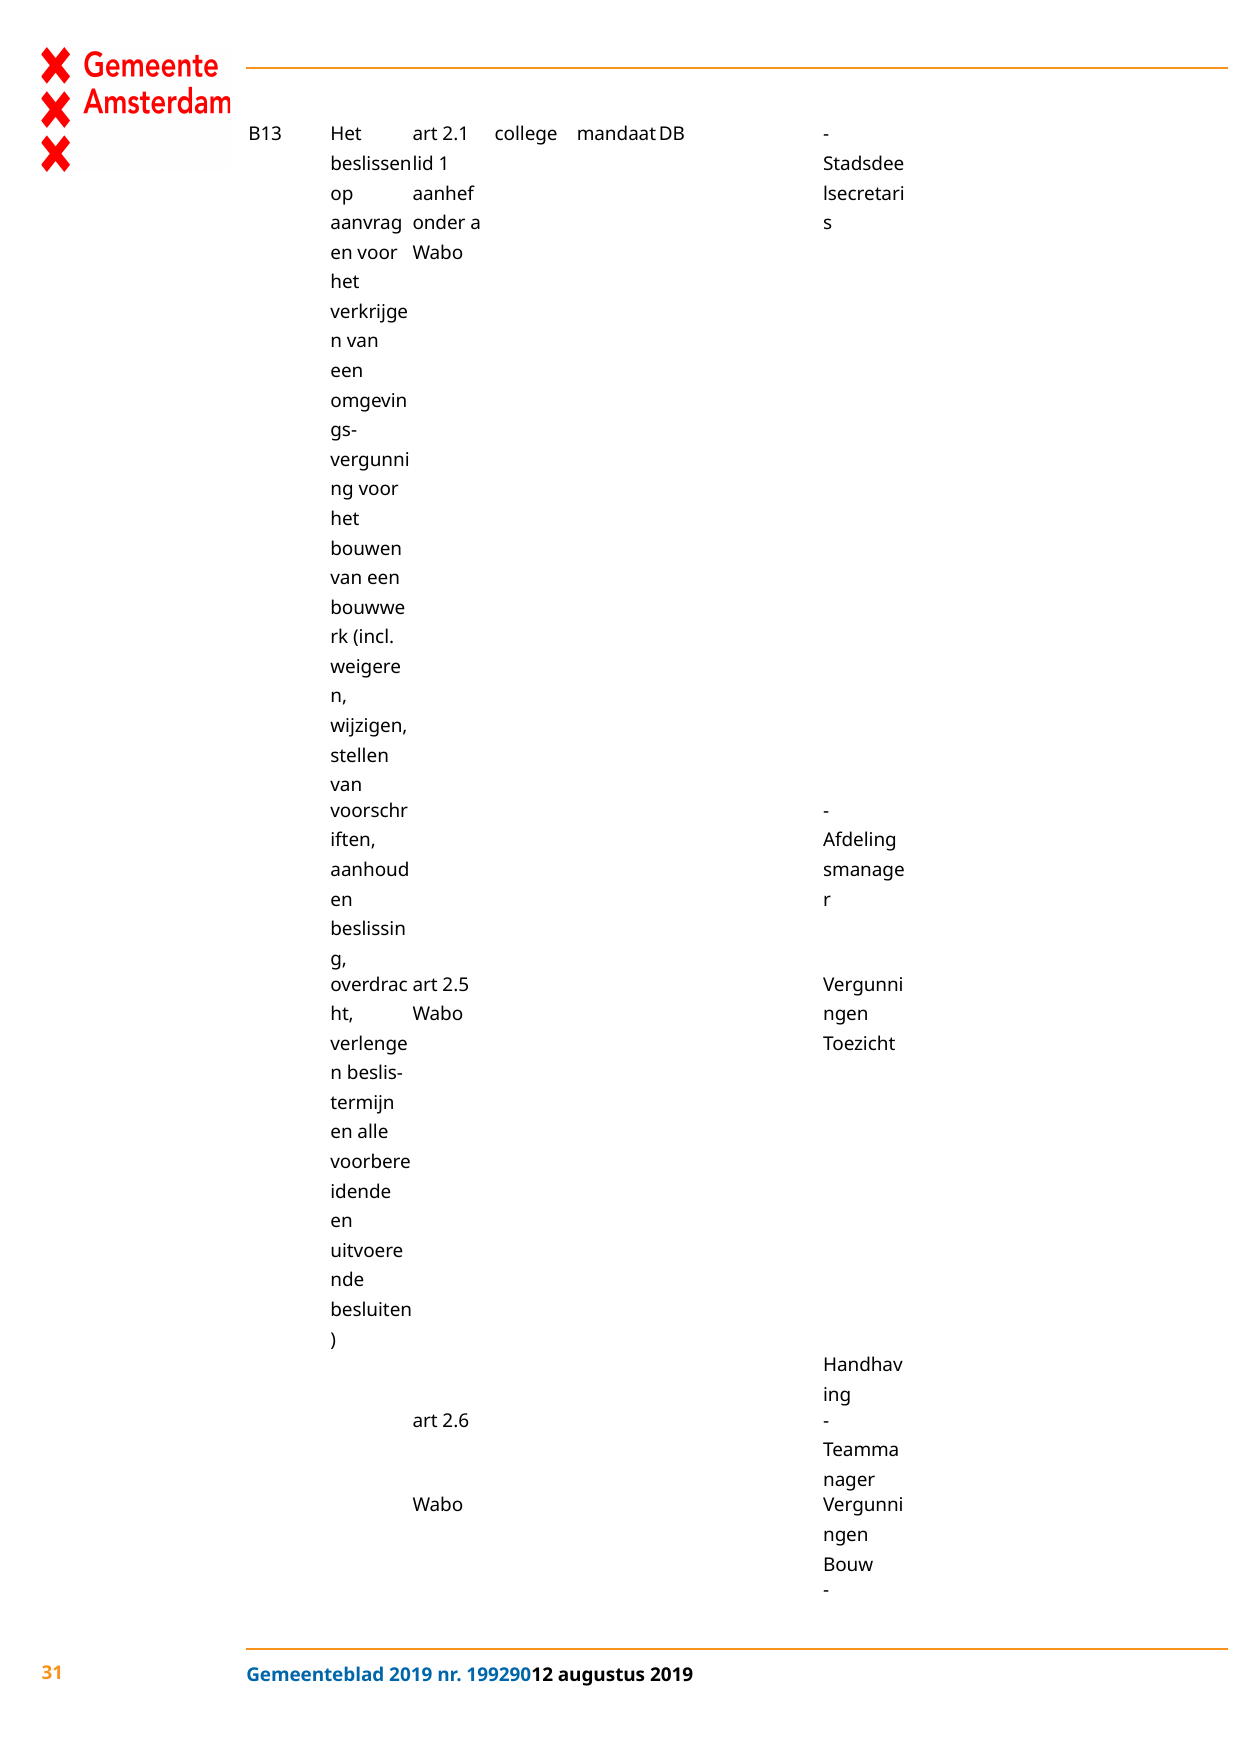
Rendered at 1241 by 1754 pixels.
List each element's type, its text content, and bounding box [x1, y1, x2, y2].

table_cell [248, 1492, 330, 1577]
table_cell [741, 1407, 823, 1492]
table_cell [494, 1407, 577, 1492]
table_cell [494, 1492, 577, 1577]
table_cell [1069, 1577, 1152, 1602]
table_cell voorschriften, aanhouden beslissing, [330, 797, 412, 971]
table_cell [494, 1351, 577, 1407]
table_cell [987, 95, 1069, 121]
table_cell [1069, 1492, 1152, 1577]
table_cell [741, 797, 823, 971]
table_cell - Stadsdeelsecretaris [823, 121, 905, 797]
table_cell [905, 95, 987, 121]
table_cell [412, 1351, 494, 1407]
table_cell [494, 95, 577, 121]
table_cell [248, 1351, 330, 1407]
table_cell [1069, 971, 1152, 1351]
picture [41, 47, 231, 172]
table_cell [905, 797, 987, 971]
table_cell [987, 121, 1069, 797]
table_cell [577, 797, 659, 971]
table_cell [248, 797, 330, 971]
table_cell [577, 971, 659, 1351]
table_cell [248, 971, 330, 1351]
table_cell [659, 1351, 741, 1407]
table_cell [741, 1351, 823, 1407]
table_cell [330, 95, 412, 121]
table_cell - Teammanager [823, 1407, 905, 1492]
table_cell [905, 1407, 987, 1492]
table_cell [494, 797, 577, 971]
table_cell [987, 797, 1069, 971]
table_cell [659, 797, 741, 971]
table_cell Het beslissen op aanvragen voor het verkrijgen van een omgevings-vergunning voor het bouwen van een bouwwerk (incl. weigeren, wijzigen, stellen van [330, 121, 412, 797]
table_cell [330, 1577, 412, 1602]
table_cell Vergunningen Toezicht [823, 971, 905, 1351]
table_cell [1069, 797, 1152, 971]
table_cell [987, 1577, 1069, 1602]
table_cell [494, 1577, 577, 1602]
table_cell [905, 1577, 987, 1602]
table_cell [823, 95, 905, 121]
table_cell [741, 1492, 823, 1577]
table_cell [987, 1407, 1069, 1492]
table_cell [412, 797, 494, 971]
table_cell [987, 1492, 1069, 1577]
table_cell [741, 1577, 823, 1602]
table_cell [577, 1577, 659, 1602]
table_cell [412, 95, 494, 121]
table_cell [905, 1351, 987, 1407]
table_cell [577, 1492, 659, 1577]
table_cell [330, 1351, 412, 1407]
table_cell mandaat [577, 121, 659, 797]
table_cell [1069, 121, 1152, 797]
table_cell [577, 95, 659, 121]
table_cell [741, 971, 823, 1351]
table_cell [248, 1577, 330, 1602]
table_cell [659, 1577, 741, 1602]
table_cell college [494, 121, 577, 797]
table_cell [1069, 95, 1152, 121]
table_cell [659, 1492, 741, 1577]
table_cell [659, 971, 741, 1351]
table_cell [823, 1577, 905, 1602]
table_cell [987, 1351, 1069, 1407]
table_cell overdracht, verlengen beslis- termijn en alle voorbereidende en uitvoerende besluiten) [330, 971, 412, 1351]
table_cell [1069, 1407, 1152, 1492]
table_cell [659, 95, 741, 121]
table_cell art 2.1 lid 1 aanhef onder a Wabo [412, 121, 494, 797]
table_cell B13 [248, 121, 330, 797]
table_cell [412, 1577, 494, 1602]
table_cell [577, 1351, 659, 1407]
table_cell [987, 971, 1069, 1351]
table_cell [1069, 1351, 1152, 1407]
table_cell DB [659, 121, 741, 797]
table_cell [248, 95, 330, 121]
table_cell [330, 1407, 412, 1492]
table_cell art 2.6 [412, 1407, 494, 1492]
table_cell [741, 95, 823, 121]
table_cell [905, 121, 987, 797]
table_cell [248, 1407, 330, 1492]
table_cell [577, 1407, 659, 1492]
table_cell art 2.5 Wabo [412, 971, 494, 1351]
table_cell Vergunningen Bouw [823, 1492, 905, 1577]
table_cell [741, 121, 823, 797]
table_cell [659, 1407, 741, 1492]
table_cell Handhaving [823, 1351, 905, 1407]
table_cell [905, 1492, 987, 1577]
table_cell [494, 971, 577, 1351]
table_cell [905, 971, 987, 1351]
table_cell [330, 1492, 412, 1577]
table_cell - Afdelingsmanager [823, 797, 905, 971]
table_cell Wabo [412, 1492, 494, 1577]
